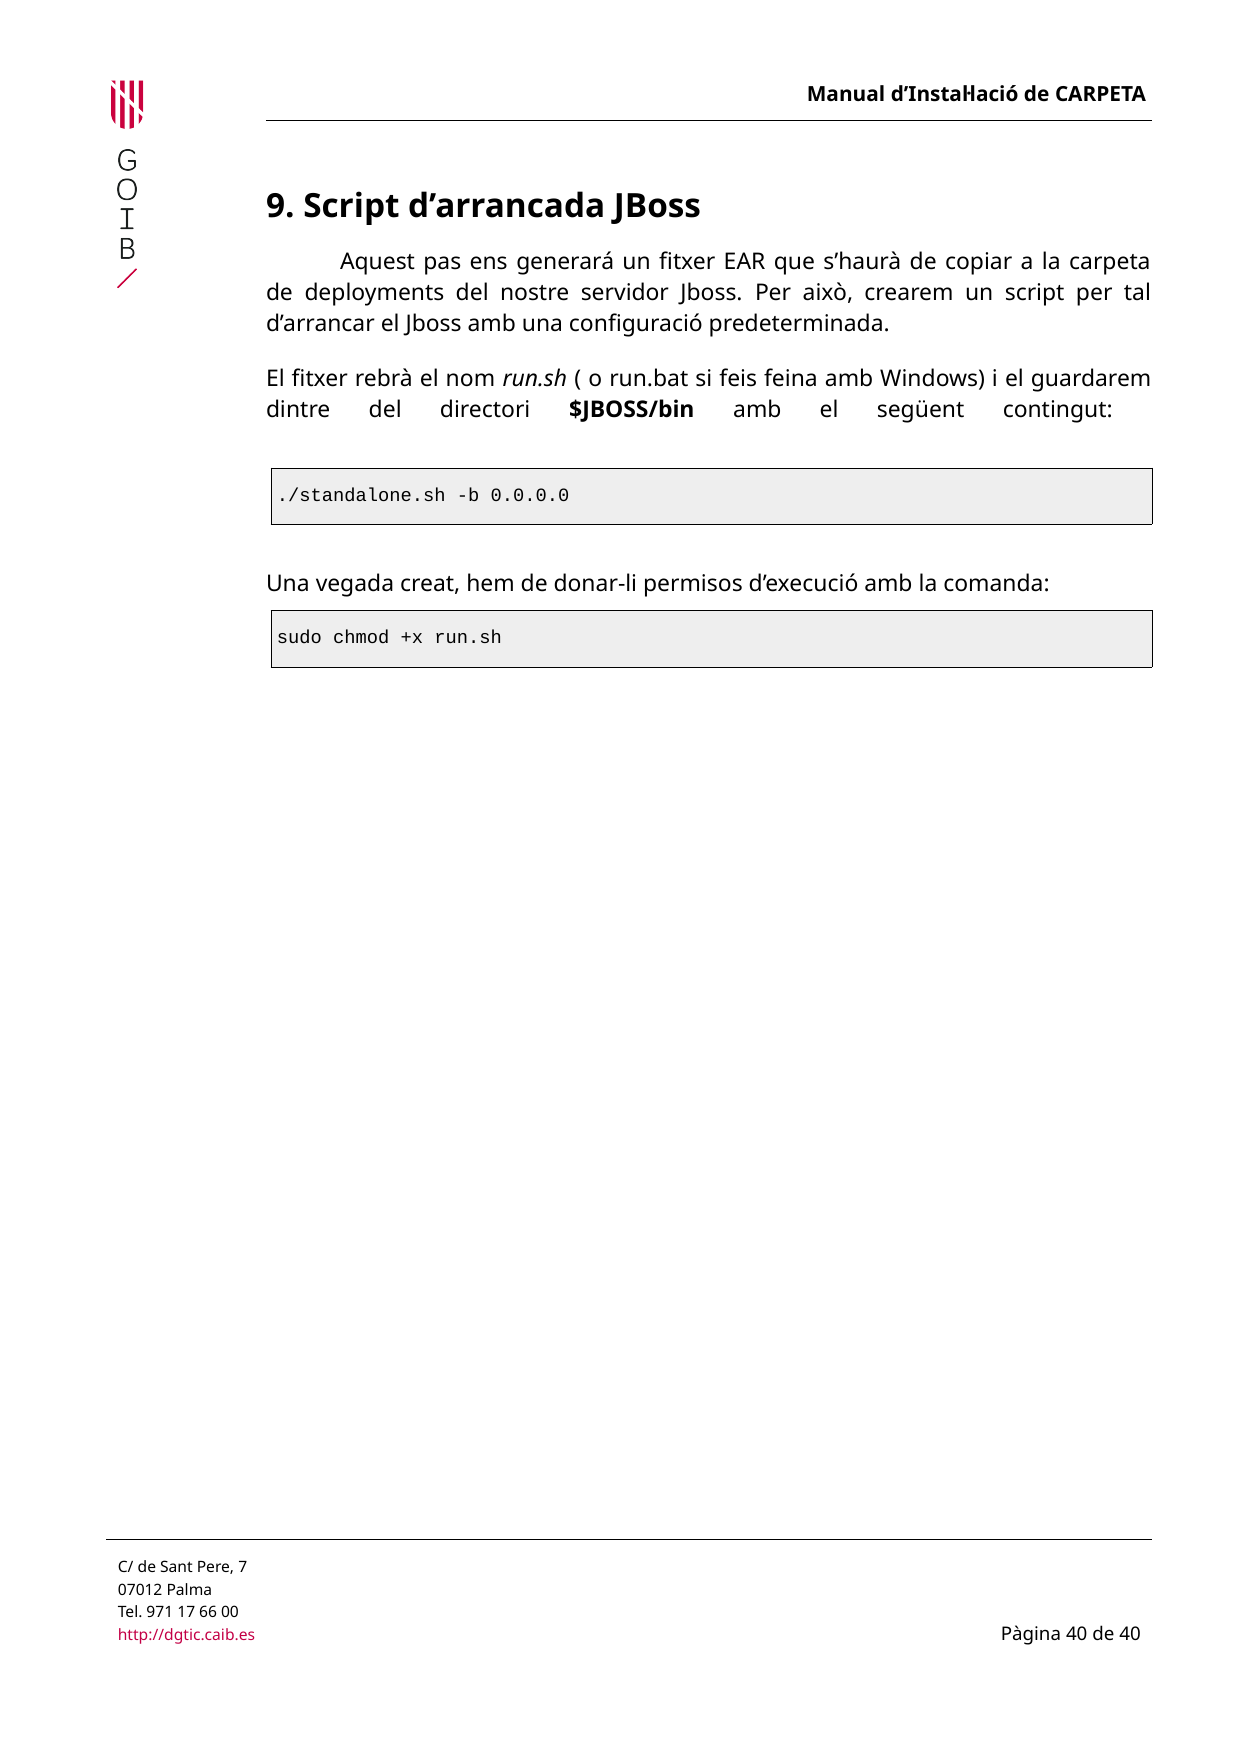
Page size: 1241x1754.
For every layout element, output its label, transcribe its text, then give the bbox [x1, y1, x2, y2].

subtitle Script d’arrancada JBoss [266, 181, 1152, 227]
text Aquest pas ens generará un fitxer EAR que s’haurà de copiar a la carpeta de deployments del nostre servidor Jboss. Per això, crearem un script per tal d’arrancar el Jboss amb una configuració predeterminada. [266, 245, 1152, 339]
table_header sudo chmod +x run.sh [272, 611, 1152, 667]
text Una vegada creat, hem de donar-li permisos d’execució amb la comanda: [266, 536, 1152, 598]
picture [82, 57, 172, 319]
text El fitxer rebrà el nom run.sh ( o run.bat si feis feina amb Windows) i el guardarem dintre del directori $JBOSS/bin amb el següent contingut: [266, 362, 1152, 456]
table_header ./standalone.sh -b 0.0.0.0 [272, 469, 1152, 524]
